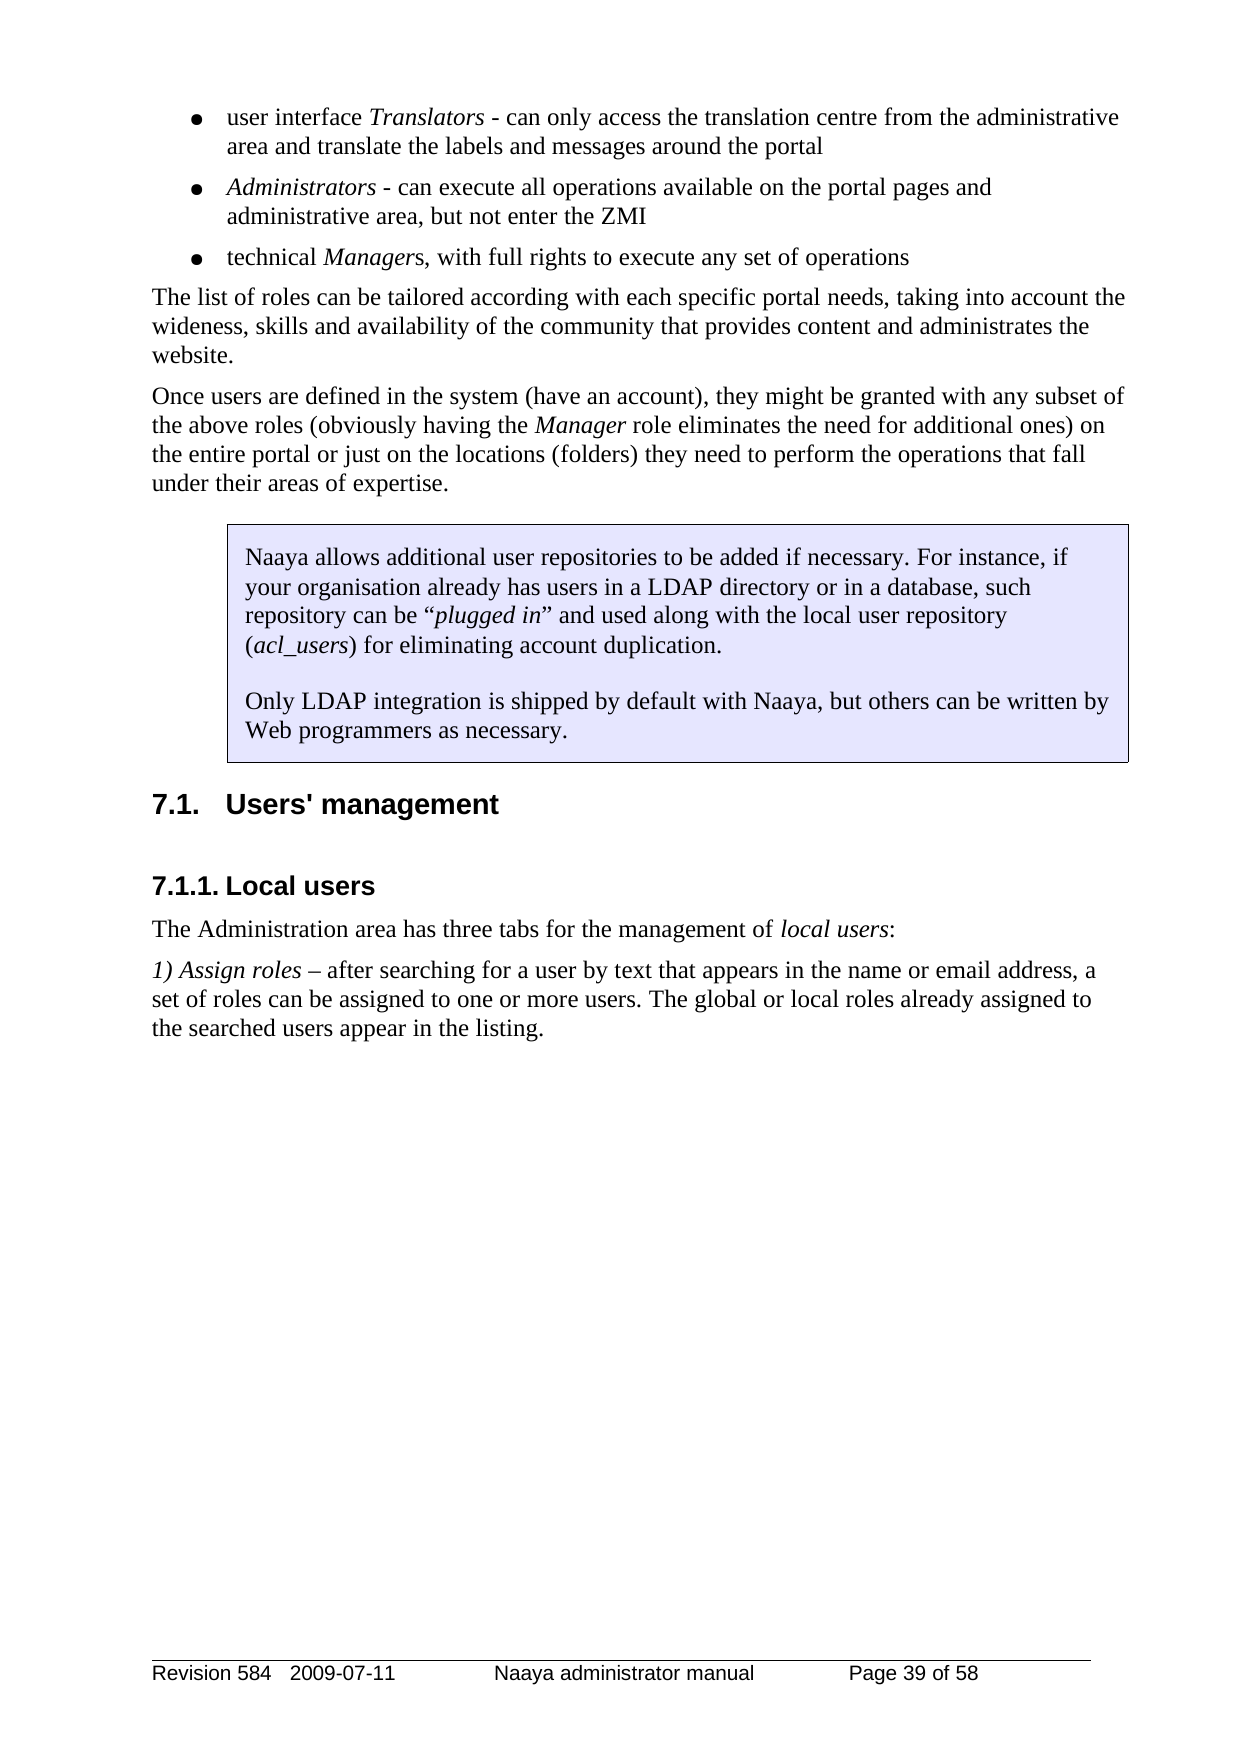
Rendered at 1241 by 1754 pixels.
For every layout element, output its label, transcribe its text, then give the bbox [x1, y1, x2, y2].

list Administrators - can execute all operations available on the portal pages and administrative area, but not enter the ZMI [189, 171, 1128, 229]
text Naaya allows additional user repositories to be added if necessary. For instance, if your organisation already has users in a LDAP directory or in a database, such repository can be “plugged in” and used along with the local user repository (acl_users) for eliminating account duplication. [228, 525, 1128, 658]
list technical Managers, with full rights to execute any set of operations [189, 241, 1128, 270]
text The list of roles can be tailored according with each specific portal needs, taking into account the wideness, skills and availability of the community that provides content and administrates the website. [152, 282, 1128, 369]
text The Administration area has three tabs for the management of local users: [152, 914, 1128, 943]
subtitle Local users [152, 870, 1128, 901]
text Only LDAP integration is shipped by default with Naaya, but others can be written by Web programmers as necessary. [228, 667, 1128, 762]
text 1) Assign roles – after searching for a user by text that appears in the name or email address, a set of roles can be assigned to one or more users. The global or local roles already assigned to the searched users appear in the listing. [152, 954, 1128, 1042]
subtitle Users' management [152, 787, 1128, 820]
text Once users are defined in the system (have an account), they might be granted with any subset of the above roles (obviously having the Manager role eliminates the need for additional ones) on the entire portal or just on the locations (folders) they need to perform the operations that fall under their areas of expertise. [152, 381, 1128, 497]
list user interface Translators - can only access the translation centre from the administrative area and translate the labels and messages around the portal [189, 102, 1128, 160]
